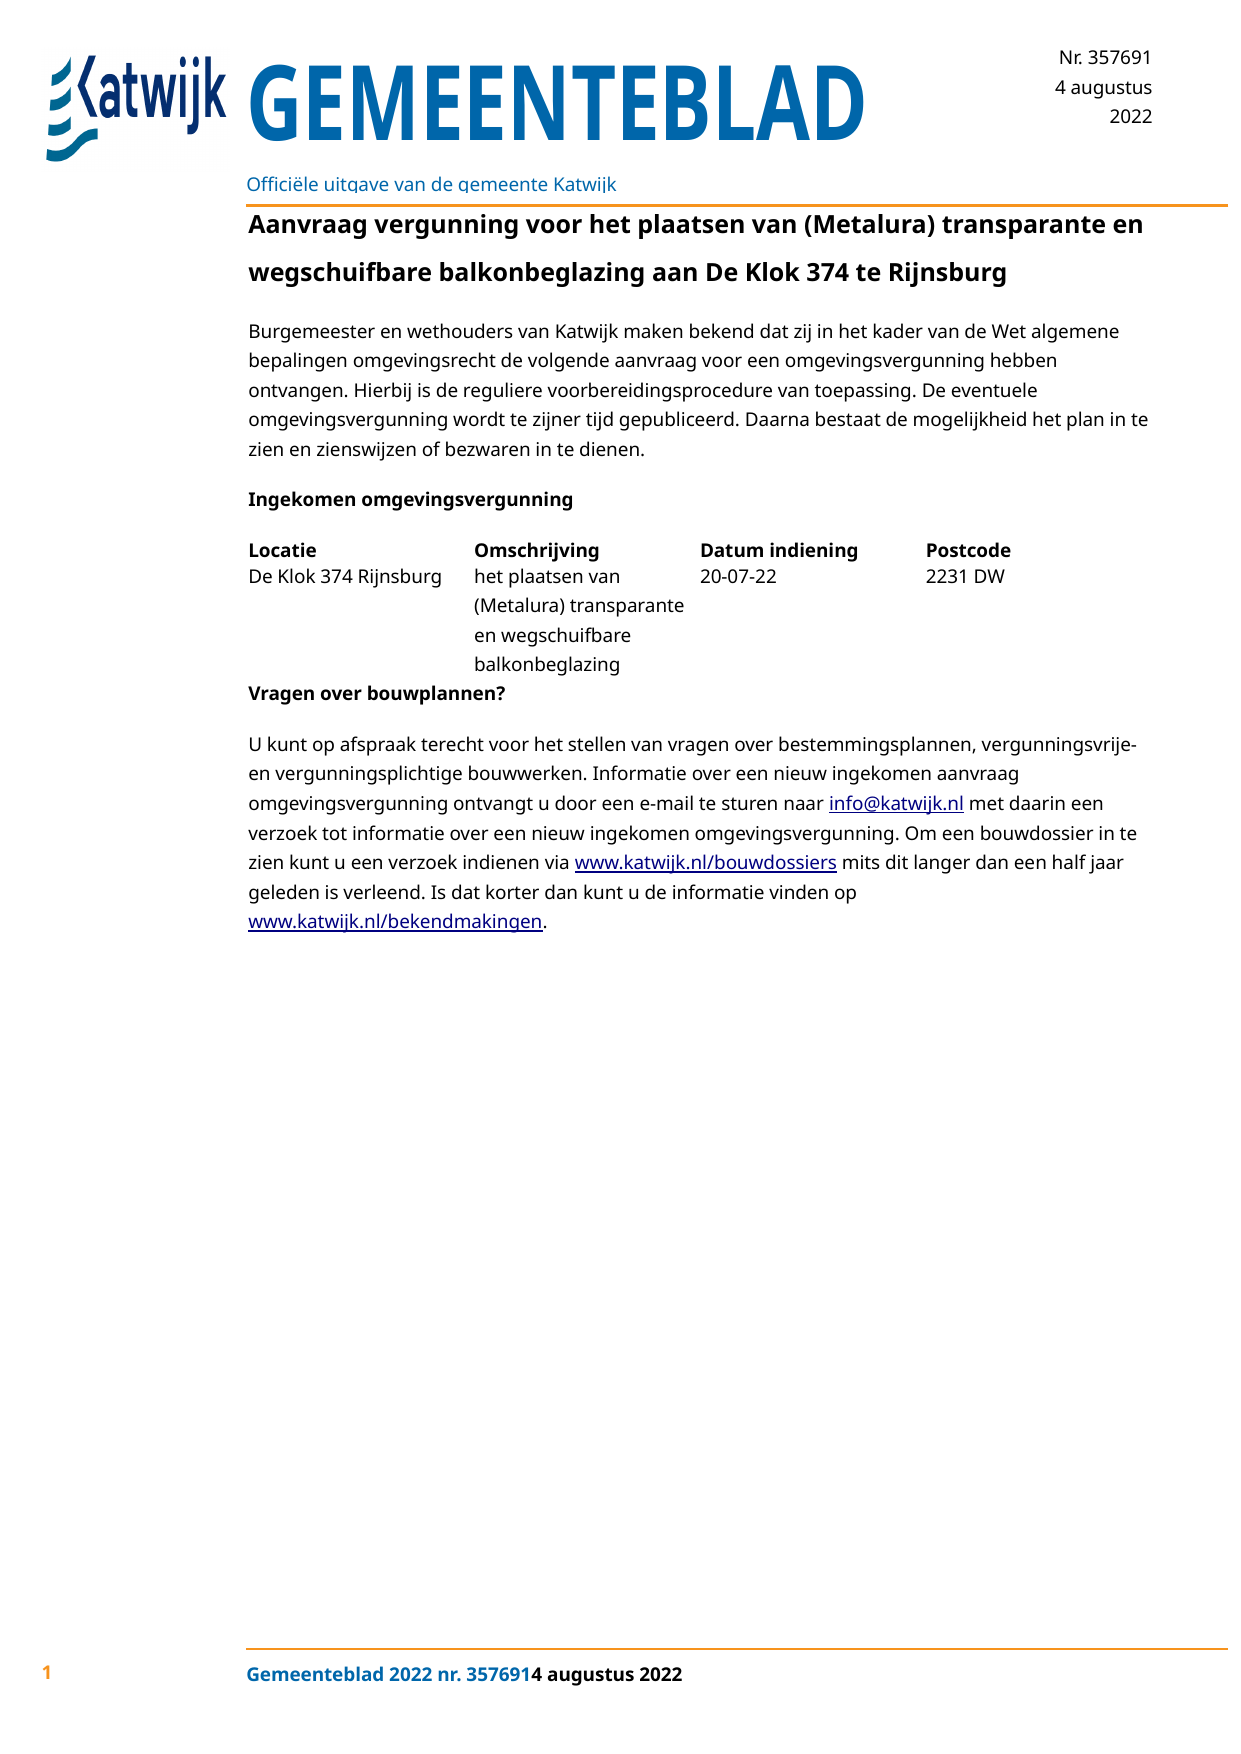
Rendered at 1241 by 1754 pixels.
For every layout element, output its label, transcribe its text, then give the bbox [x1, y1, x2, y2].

table_header Postcode [926, 537, 1152, 563]
table_header Datum indiening [700, 537, 926, 563]
text Burgemeester en wethouders van Katwijk maken bekend dat zij in het kader van de Wet algemene bepalingen omgevingsrecht de volgende aanvraag voor een omgevingsvergunning hebben ontvangen. Hierbij is de reguliere voorbereidingsprocedure van toepassing. De eventuele omgevingsvergunning wordt te zijner tijd gepubliceerd. Daarna bestaat de mogelijkheid het plan in te zien en zienswijzen of bezwaren in te dienen. [248, 318, 1152, 462]
text U kunt op afspraak terecht voor het stellen van vragen over bestemmingsplannen, vergunningsvrije- en vergunningsplichtige bouwwerken. Informatie over een nieuw ingekomen aanvraag omgevingsvergunning ontvangt u door een e-mail te sturen naar info@katwijk.nl met daarin een verzoek tot informatie over een nieuw ingekomen omgevingsvergunning. Om een bouwdossier in te zien kunt u een verzoek indienen via www.katwijk.nl/bouwdossiers mits dit langer dan een half jaar geleden is verleend. Is dat korter dan kunt u de informatie vinden op www.katwijk.nl/bekendmakingen. [248, 731, 1152, 934]
table_cell 2231 DW [926, 563, 1152, 677]
text Aanvraag vergunning voor het plaatsen van (Metalura) transparante en wegschuifbare balkonbeglazing aan De Klok 374 te Rijnsburg [248, 207, 1152, 288]
table_cell het plaatsen van (Metalura) transparante en wegschuifbare balkonbeglazing [474, 563, 700, 677]
table_cell 20-07-22 [700, 563, 926, 677]
table_header Omschrijving [474, 537, 700, 563]
table_header Locatie [248, 537, 474, 563]
table_cell De Klok 374 Rijnsburg [248, 563, 474, 677]
text Ingekomen omgevingsvergunning [248, 487, 1152, 512]
picture [41, 47, 231, 172]
text Vragen over bouwplannen? [248, 681, 1152, 706]
